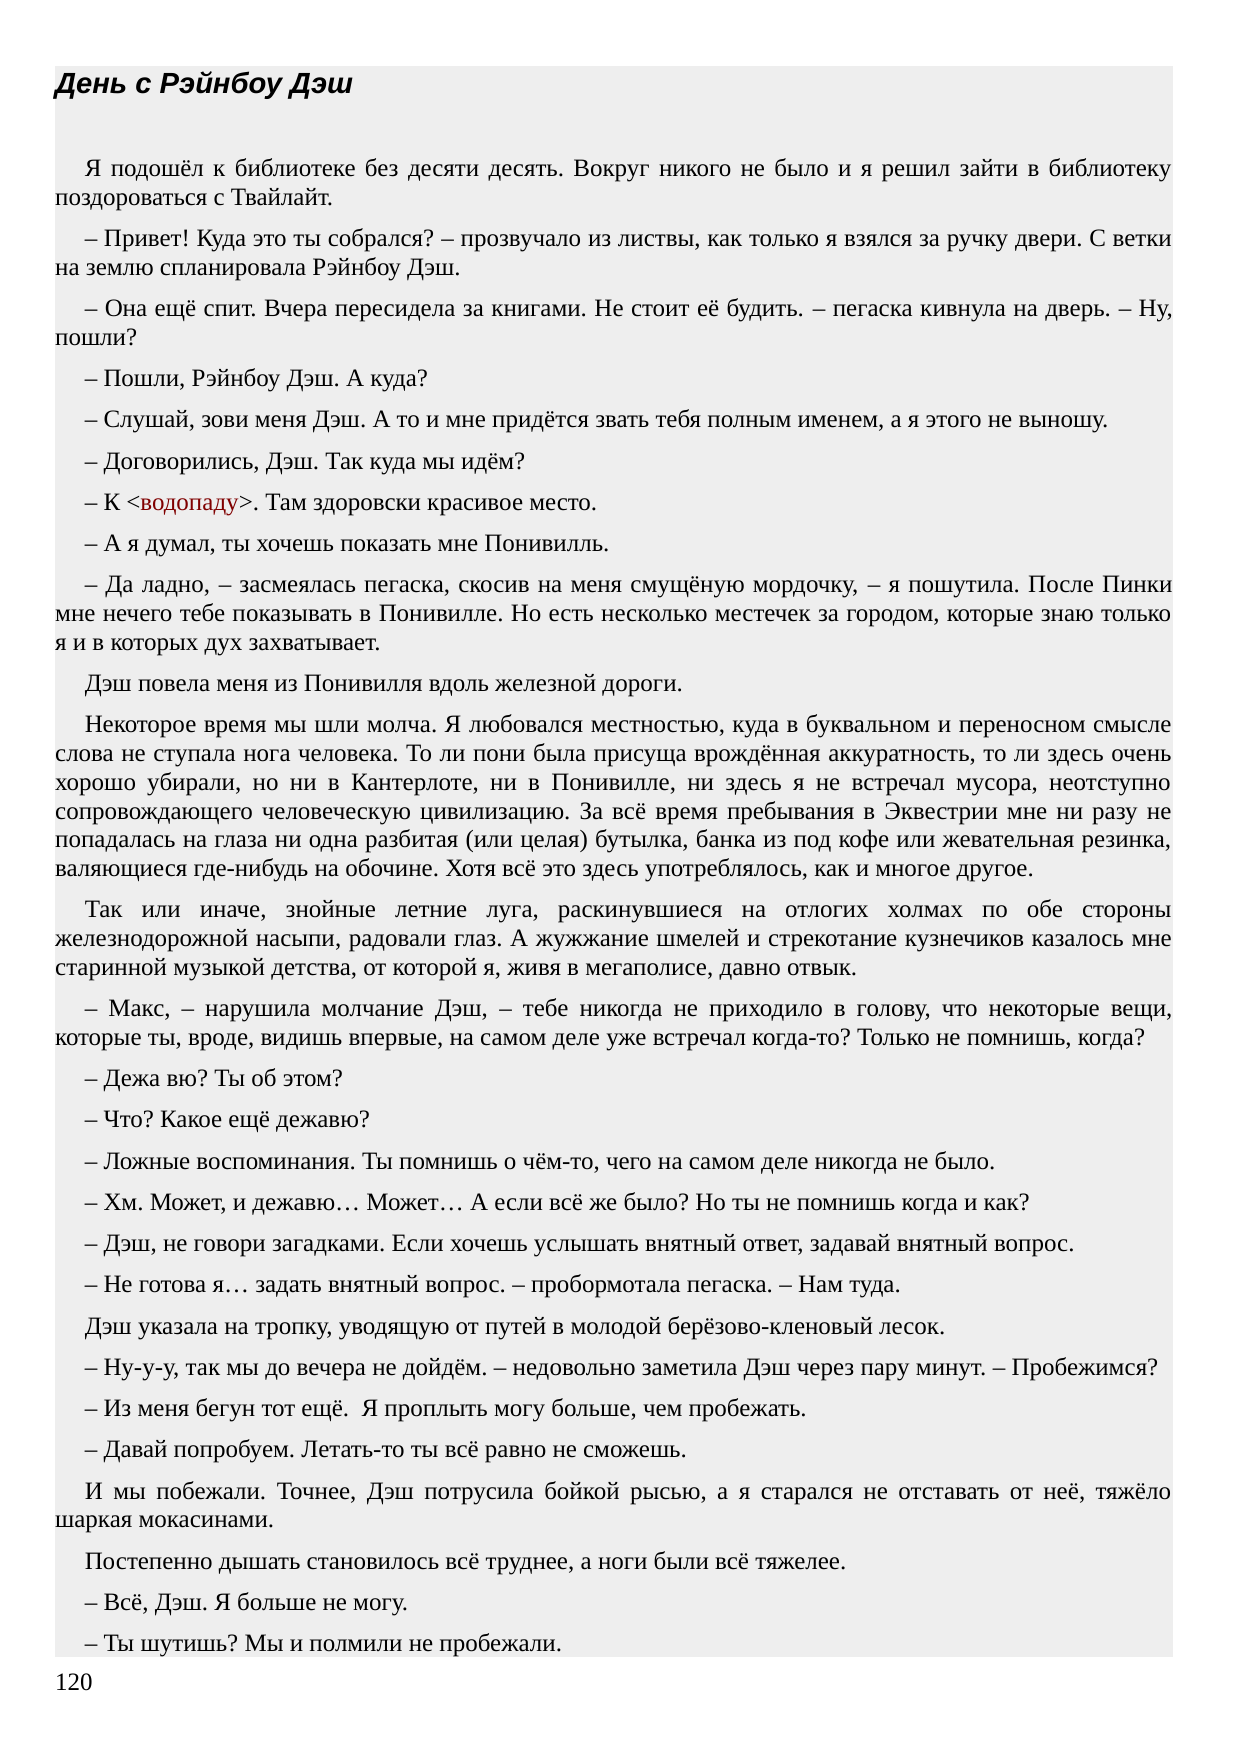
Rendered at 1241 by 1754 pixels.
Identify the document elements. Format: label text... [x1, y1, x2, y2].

text Дэш повела меня из Понивилля вдоль железной дороги. [55, 668, 1173, 697]
text – Ну-у-у, так мы до вечера не дойдём. – недовольно заметила Дэш через пару минут. – Пробежимся? [55, 1352, 1173, 1381]
text Дэш указала на тропку, уводящую от путей в молодой берёзово-кленовый лесок. [55, 1311, 1173, 1339]
text – Да ладно, – засмеялась пегаска, скосив на меня смущёную мордочку, – я пошутила. После Пинки мне нечего тебе показывать в Понивилле. Но есть несколько местечек за городом, которые знаю только я и в которых дух захватывает. [55, 569, 1173, 656]
text Некоторое время мы шли молча. Я любовался местностью, куда в буквальном и переносном смысле слова не ступала нога человека. То ли пони была присуща врождённая аккуратность, то ли здесь очень хорошо убирали, но ни в Кантерлоте, ни в Понивилле, ни здесь я не встречал мусора, неотступно сопровождающего человеческую цивилизацию. За всё время пребывания в Эквестрии мне ни разу не попадалась на глаза ни одна разбитая (или целая) бутылка, банка из под кофе или жевательная резинка, валяющиеся где-нибудь на обочине. Хотя всё это здесь употреблялось, как и многое другое. [55, 709, 1173, 882]
text – Привет! Куда это ты собрался? – прозвучало из листвы, как только я взялся за ручку двери. С ветки на землю спланировала Рэйнбоу Дэш. [55, 223, 1173, 281]
text – Дэш, не говори загадками. Если хочешь услышать внятный ответ, задавай внятный вопрос. [55, 1228, 1173, 1257]
text – Не готова я… задать внятный вопрос. – пробормотала пегаска. – Нам туда. [55, 1269, 1173, 1298]
text – Она ещё спит. Вчера пересидела за книгами. Не стоит её будить. – пегаска кивнула на дверь. – Ну, пошли? [55, 293, 1173, 351]
text – К <водопаду>. Там здоровски красивое место. [55, 487, 1173, 516]
text Так или иначе, знойные летние луга, раскинувшиеся на отлогих холмах по обе стороны железнодорожной насыпи, радовали глаз. А жужжание шмелей и стрекотание кузнечиков казалось мне старинной музыкой детства, от которой я, живя в мегаполисе, давно отвык. [55, 894, 1173, 981]
text – Давай попробуем. Летать-то ты всё равно не сможешь. [55, 1434, 1173, 1463]
text – Договорились, Дэш. Так куда мы идём? [55, 446, 1173, 474]
subtitle День с Рэйнбоу Дэш [55, 66, 1173, 99]
text – Дежа вю? Ты об этом? [55, 1063, 1173, 1092]
text – Что? Какое ещё дежавю? [55, 1104, 1173, 1133]
text – Слушай, зови меня Дэш. А то и мне придётся звать тебя полным именем, а я этого не выношу. [55, 404, 1173, 433]
text – Макс, – нарушила молчание Дэш, – тебе никогда не приходило в голову, что некоторые вещи, которые ты, вроде, видишь впервые, на самом деле уже встречал когда-то? Только не помнишь, когда? [55, 993, 1173, 1051]
text Я подошёл к библиотеке без десяти десять. Вокруг никого не было и я решил зайти в библиотеку поздороваться с Твайлайт. [55, 153, 1173, 211]
text – Пошли, Рэйнбоу Дэш. А куда? [55, 363, 1173, 392]
text – Ты шутишь? Мы и полмили не пробежали. [55, 1628, 1173, 1657]
text – Из меня бегун тот ещё. Я проплыть могу больше, чем пробежать. [55, 1393, 1173, 1422]
text – Хм. Может, и дежавю… Может… А если всё же было? Но ты не помнишь когда и как? [55, 1187, 1173, 1216]
text И мы побежали. Точнее, Дэш потрусила бойкой рысью, а я старался не отставать от неё, тяжёло шаркая мокасинами. [55, 1476, 1173, 1533]
text Постепенно дышать становилось всё труднее, а ноги были всё тяжелее. [55, 1546, 1173, 1574]
text – Ложные воспоминания. Ты помнишь о чём-то, чего на самом деле никогда не было. [55, 1146, 1173, 1174]
text – Всё, Дэш. Я больше не могу. [55, 1587, 1173, 1616]
text – А я думал, ты хочешь показать мне Понивилль. [55, 528, 1173, 557]
